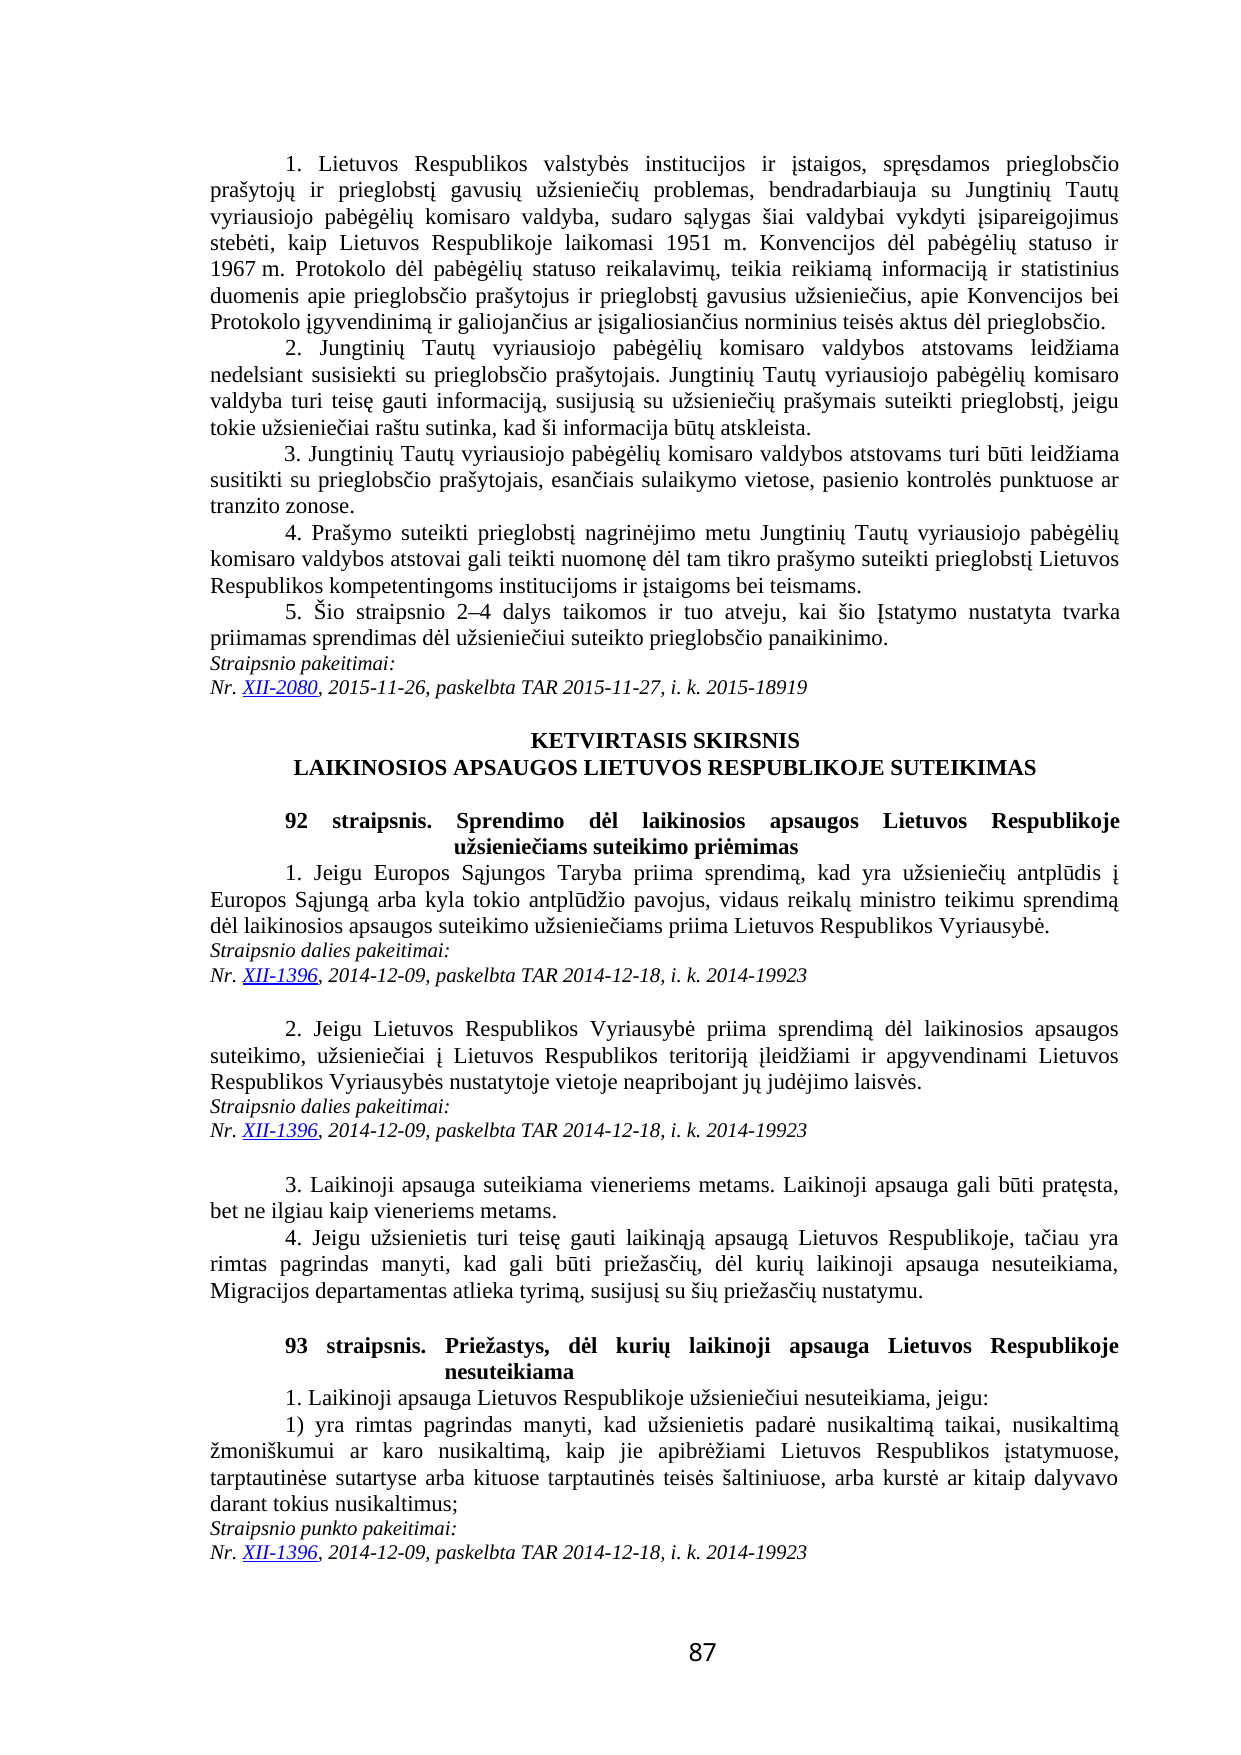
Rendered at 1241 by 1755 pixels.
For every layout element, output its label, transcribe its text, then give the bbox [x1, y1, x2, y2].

text 3. Jungtinių Tautų vyriausiojo pabėgėlių komisaro valdybos atstovams turi būti leidžiama susitikti su prieglobsčio prašytojais, esančiais sulaikymo vietose, pasienio kontrolės punktuose ar tranzito zonose. [210, 440, 1120, 519]
text Nr. XII-1396, 2014-12-09, paskelbta TAR 2014-12-18, i. k. 2014-19923 [210, 962, 1120, 987]
text 1. Jeigu Europos Sąjungos Taryba priima sprendimą, kad yra užsieniečių antplūdis į Europos Sąjungą arba kyla tokio antplūdžio pavojus, vidaus reikalų ministro teikimu sprendimą dėl laikinosios apsaugos suteikimo užsieniečiams priima Lietuvos Respublikos Vyriausybė. [210, 859, 1120, 938]
text 93 straipsnis. Priežastys, dėl kurių laikinoji apsauga Lietuvos Respublikoje nesuteikiama [285, 1332, 1120, 1384]
text Straipsnio pakeitimai: [210, 651, 1120, 675]
text 1. Lietuvos Respublikos valstybės institucijos ir įstaigos, spręsdamos prieglobsčio prašytojų ir prieglobstį gavusių užsieniečių problemas, bendradarbiauja su Jungtinių Tautų vyriausiojo pabėgėlių komisaro valdyba, sudaro sąlygas šiai valdybai vykdyti įsipareigojimus stebėti, kaip Lietuvos Respublikoje laikomasi 1951 m. Konvencijos dėl pabėgėlių statuso ir 1967 m. Protokolo dėl pabėgėlių statuso reikalavimų, teikia reikiamą informaciją ir statistinius duomenis apie prieglobsčio prašytojus ir prieglobstį gavusius užsieniečius, apie Konvencijos bei Protokolo įgyvendinimą ir galiojančius ar įsigaliosiančius norminius teisės aktus dėl prieglobsčio. [210, 150, 1120, 334]
text 1. Laikinoji apsauga Lietuvos Respublikoje užsieniečiui nesuteikiama, jeigu: [210, 1384, 1120, 1411]
text Straipsnio dalies pakeitimai: [210, 938, 1120, 962]
text LAIKINOSIOS APSAUGOS LIETUVOS RESPUBLIKOJE SUTEIKIMAS [210, 754, 1120, 780]
subtitle KETVIRTASIS SKIRSNIS [210, 728, 1120, 754]
text 4. Prašymo suteikti prieglobstį nagrinėjimo metu Jungtinių Tautų vyriausiojo pabėgėlių komisaro valdybos atstovai gali teikti nuomonę dėl tam tikro prašymo suteikti prieglobstį Lietuvos Respublikos kompetentingoms institucijoms ir įstaigoms bei teismams. [210, 519, 1120, 598]
text Nr. XII-1396, 2014-12-09, paskelbta TAR 2014-12-18, i. k. 2014-19923 [210, 1118, 1120, 1142]
text Straipsnio punkto pakeitimai: [210, 1516, 1120, 1540]
text Nr. XII-2080, 2015-11-26, paskelbta TAR 2015-11-27, i. k. 2015-18919 [210, 675, 1120, 699]
text 4. Jeigu užsienietis turi teisę gauti laikinąją apsaugą Lietuvos Respublikoje, tačiau yra rimtas pagrindas manyti, kad gali būti priežasčių, dėl kurių laikinoji apsauga nesuteikiama, Migracijos departamentas atlieka tyrimą, susijusį su šių priežasčių nustatymu. [210, 1224, 1120, 1303]
text 2. Jungtinių Tautų vyriausiojo pabėgėlių komisaro valdybos atstovams leidžiama nedelsiant susisiekti su prieglobsčio prašytojais. Jungtinių Tautų vyriausiojo pabėgėlių komisaro valdyba turi teisę gauti informaciją, susijusią su užsieniečių prašymais suteikti prieglobstį, jeigu tokie užsieniečiai raštu sutinka, kad ši informacija būtų atskleista. [210, 334, 1120, 440]
text 92 straipsnis. Sprendimo dėl laikinosios apsaugos Lietuvos Respublikoje užsieniečiams suteikimo priėmimas [285, 807, 1120, 859]
text 1) yra rimtas pagrindas manyti, kad užsienietis padarė nusikaltimą taikai, nusikaltimą žmoniškumui ar karo nusikaltimą, kaip jie apibrėžiami Lietuvos Respublikos įstatymuose, tarptautinėse sutartyse arba kituose tarptautinės teisės šaltiniuose, arba kurstė ar kitaip dalyvavo darant tokius nusikaltimus; [210, 1411, 1120, 1516]
text 3. Laikinoji apsauga suteikiama vieneriems metams. Laikinoji apsauga gali būti pratęsta, bet ne ilgiau kaip vieneriems metams. [210, 1171, 1120, 1224]
text Nr. XII-1396, 2014-12-09, paskelbta TAR 2014-12-18, i. k. 2014-19923 [210, 1540, 1120, 1564]
text 5. Šio straipsnio 2–4 dalys taikomos ir tuo atveju, kai šio Įstatymo nustatyta tvarka priimamas sprendimas dėl užsieniečiui suteikto prieglobsčio panaikinimo. [210, 598, 1120, 651]
text Straipsnio dalies pakeitimai: [210, 1094, 1120, 1118]
text 2. Jeigu Lietuvos Respublikos Vyriausybė priima sprendimą dėl laikinosios apsaugos suteikimo, užsieniečiai į Lietuvos Respublikos teritoriją įleidžiami ir apgyvendinami Lietuvos Respublikos Vyriausybės nustatytoje vietoje neapribojant jų judėjimo laisvės. [210, 1015, 1120, 1094]
